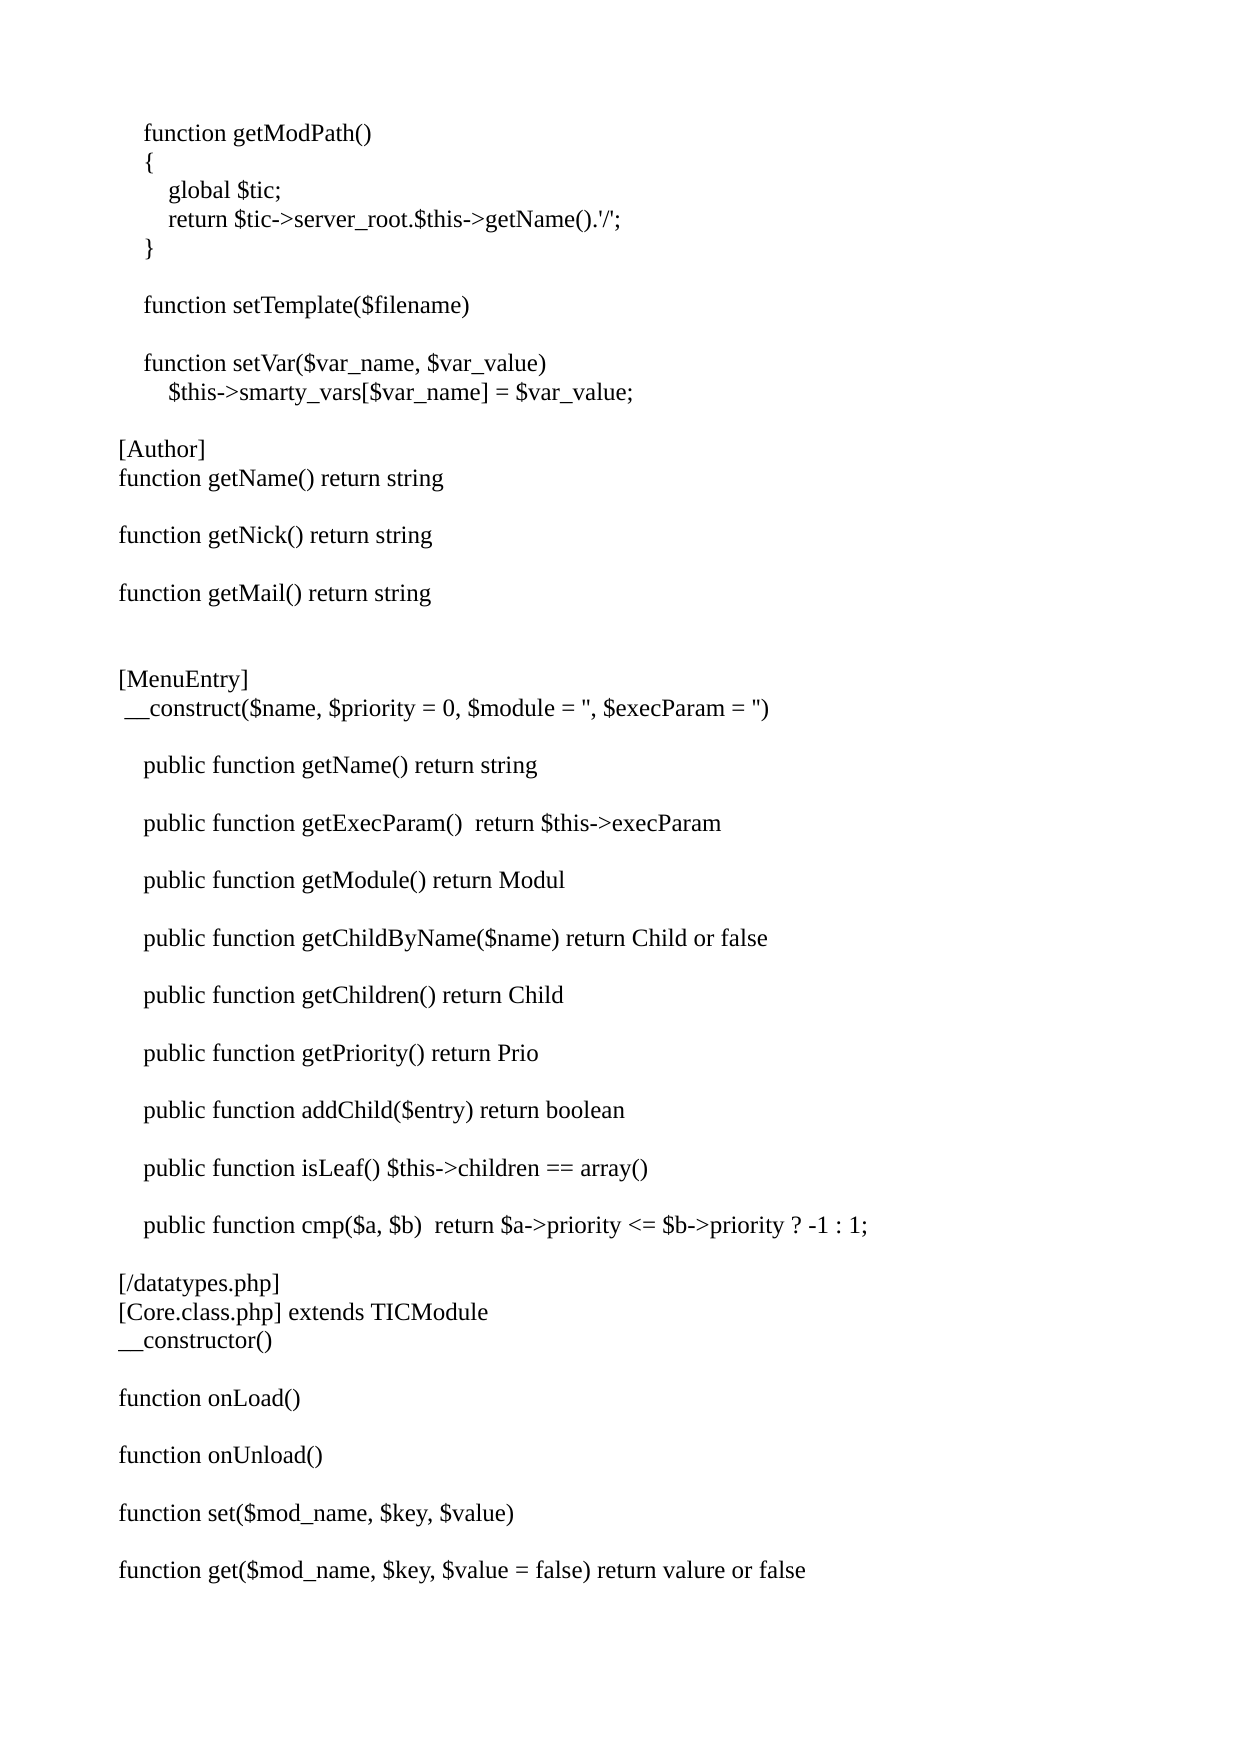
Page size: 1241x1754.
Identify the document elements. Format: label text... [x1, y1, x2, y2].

text [Author] [118, 434, 1122, 463]
text function set($mod_name, $key, $value) [118, 1498, 1122, 1527]
text public function getPriority() return Prio [118, 1038, 1122, 1067]
text } [118, 233, 1122, 262]
text function getMail() return string [118, 578, 1122, 607]
text function getName() return string [118, 463, 1122, 492]
text function setVar($var_name, $var_value) [118, 348, 1122, 377]
text public function getChildByName($name) return Child or false [118, 923, 1122, 952]
text public function getChildren() return Child [118, 981, 1122, 1009]
text public function getName() return string [118, 751, 1122, 779]
text function onUnload() [118, 1441, 1122, 1469]
text function onLoad() [118, 1383, 1122, 1412]
text [Core.class.php] extends TICModule [118, 1297, 1122, 1326]
text return $tic->server_root.$this->getName().'/'; [118, 204, 1122, 233]
text function setTemplate($filename) [118, 291, 1122, 319]
text __construct($name, $priority = 0, $module = '', $execParam = '') [118, 693, 1122, 722]
text public function addChild($entry) return boolean [118, 1096, 1122, 1124]
text function get($mod_name, $key, $value = false) return valure or false [118, 1556, 1122, 1584]
text __constructor() [118, 1326, 1122, 1354]
text function getNick() return string [118, 521, 1122, 549]
text public function isLeaf() $this->children == array() [118, 1153, 1122, 1182]
text public function cmp($a, $b) return $a->priority <= $b->priority ? -1 : 1; [118, 1211, 1122, 1239]
text [/datatypes.php] [118, 1268, 1122, 1297]
text $this->smarty_vars[$var_name] = $var_value; [118, 377, 1122, 406]
text { [118, 147, 1122, 176]
text function getModPath() [118, 118, 1122, 147]
text public function getModule() return Modul [118, 866, 1122, 894]
text [MenuEntry] [118, 664, 1122, 693]
text global $tic; [118, 176, 1122, 204]
text public function getExecParam() return $this->execParam [118, 808, 1122, 837]
